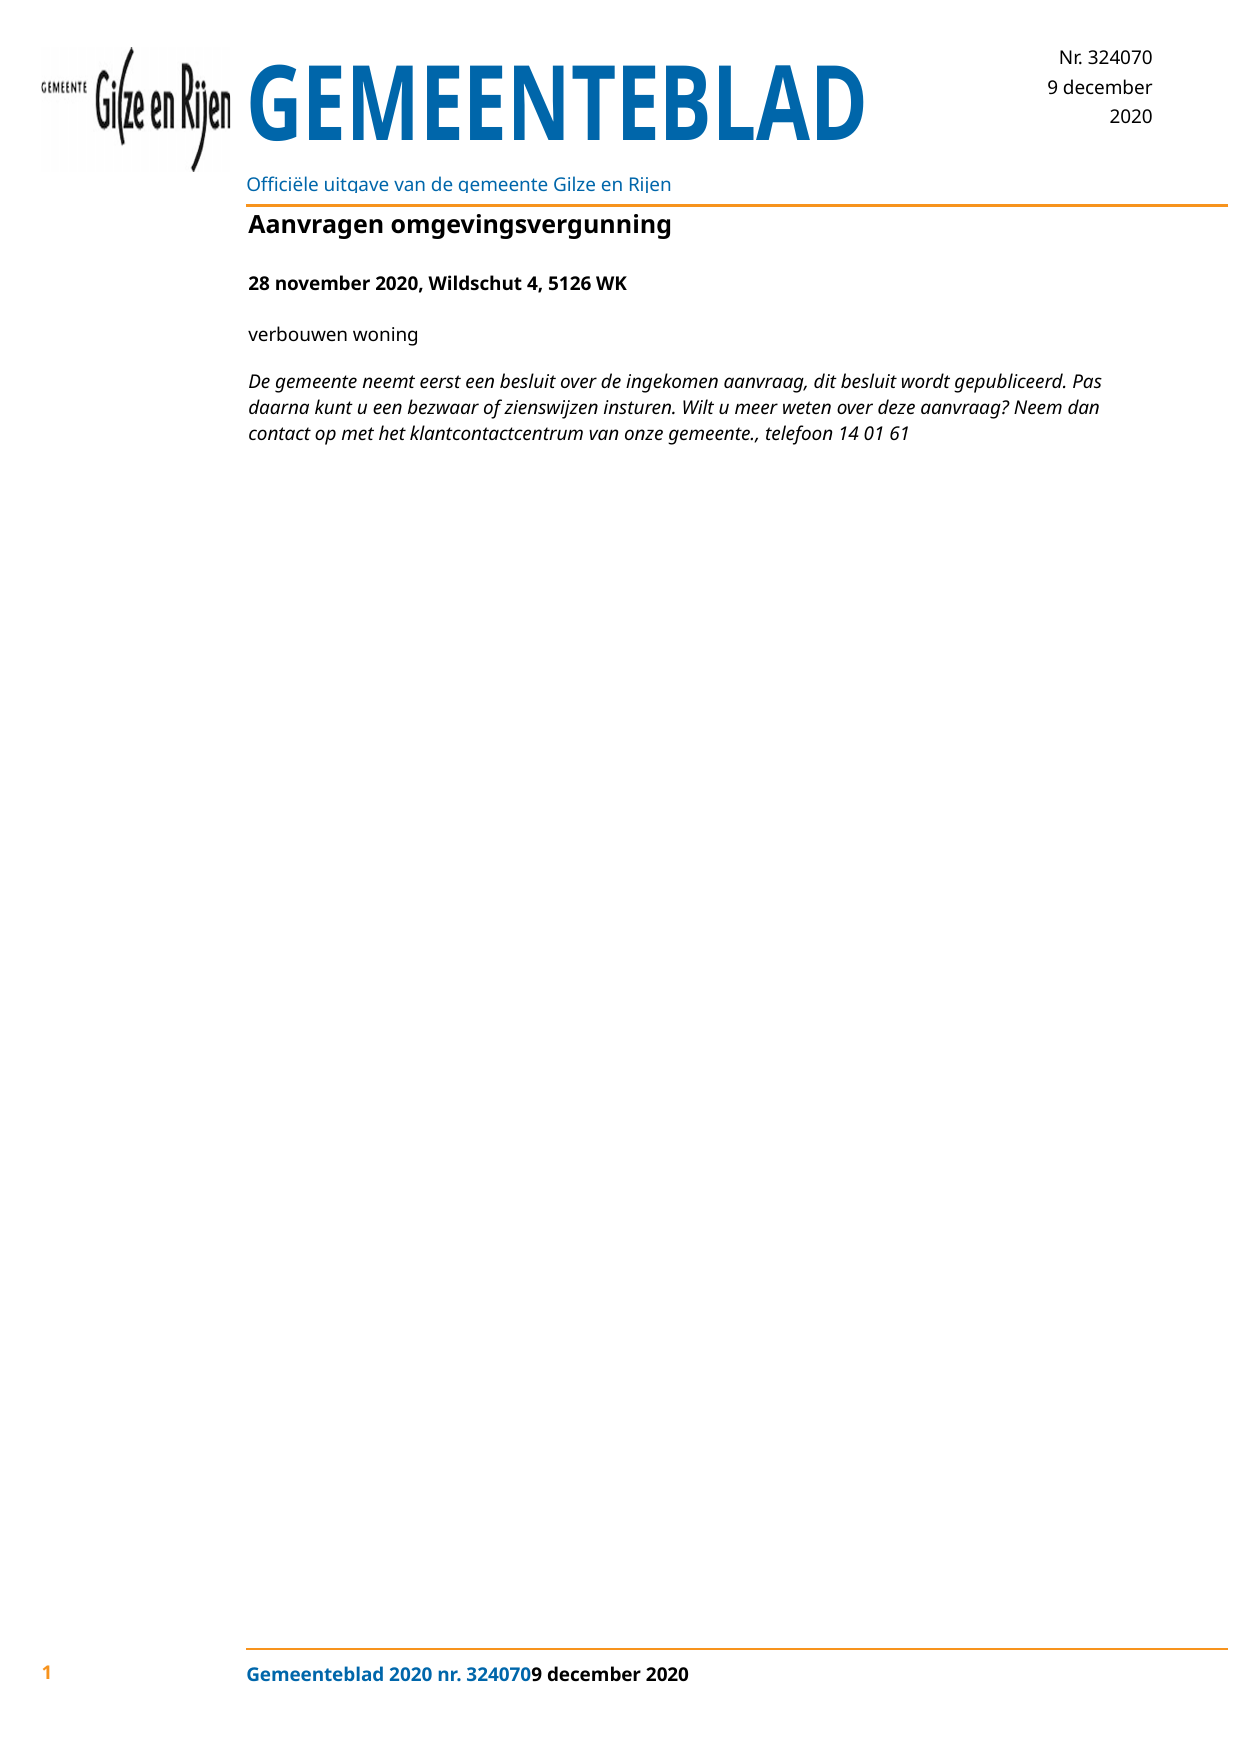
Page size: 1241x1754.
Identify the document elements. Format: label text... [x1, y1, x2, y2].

text verbouwen woning [248, 321, 1152, 346]
text De gemeente neemt eerst een besluit over de ingekomen aanvraag, dit besluit wordt gepubliceerd. Pas daarna kunt u een bezwaar of zienswijzen insturen. Wilt u meer weten over deze aanvraag? Neem dan contact op met het klantcontactcentrum van onze gemeente., telefoon 14 01 61 [248, 368, 1152, 446]
text Aanvragen omgevingsvergunning [248, 207, 1152, 241]
picture [41, 47, 231, 172]
text 28 november 2020, Wildschut 4, 5126 WK [248, 270, 1152, 296]
